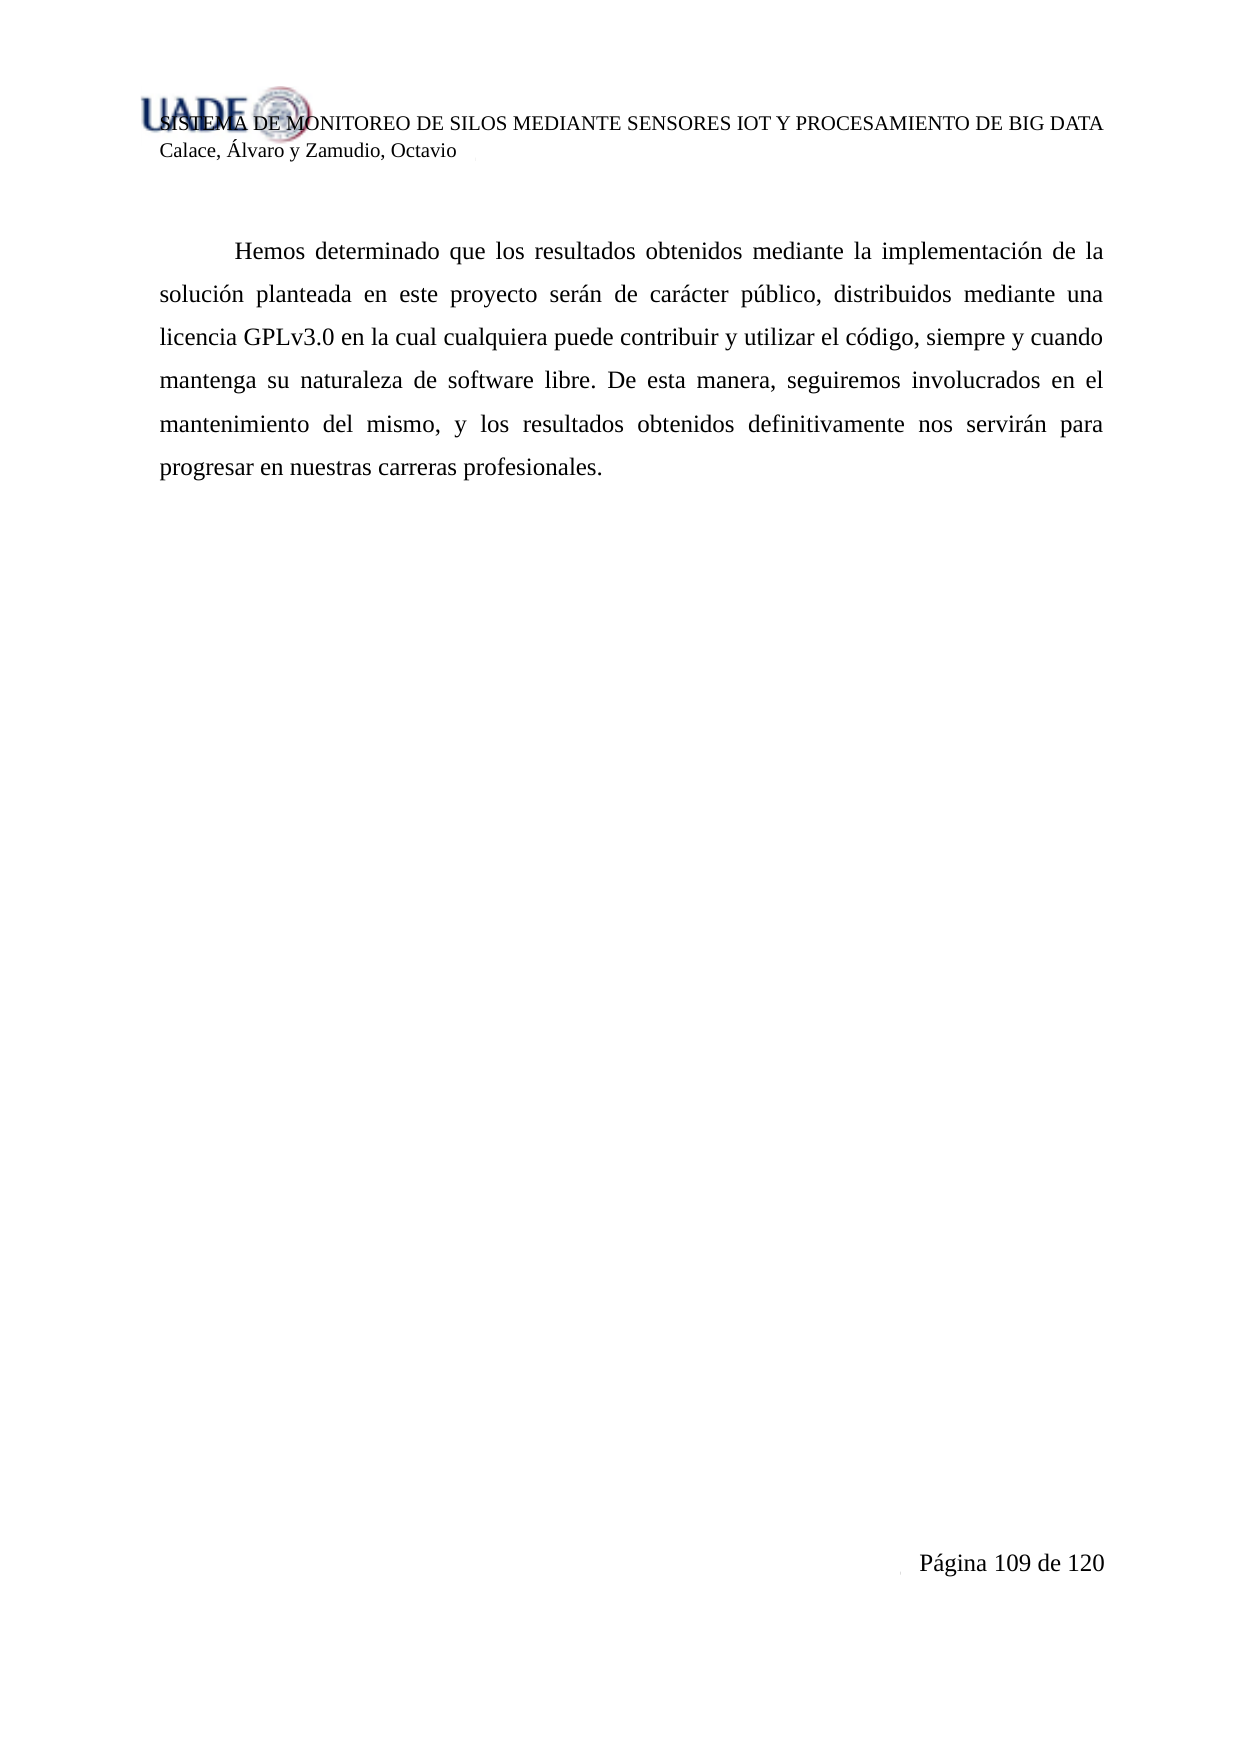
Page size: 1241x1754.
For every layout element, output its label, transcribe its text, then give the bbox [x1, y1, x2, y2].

picture [140, 86, 314, 146]
text Hemos determinado que los resultados obtenidos mediante la implementación de la solución planteada en este proyecto serán de carácter público, distribuidos mediante una licencia GPLv3.0 en la cual cualquiera puede contribuir y utilizar el código, siempre y cuando mantenga su naturaleza de software libre. De esta manera, seguiremos involucrados en el mantenimiento del mismo, y los resultados obtenidos definitivamente nos servirán para progresar en nuestras carreras profesionales. [159, 236, 1104, 481]
